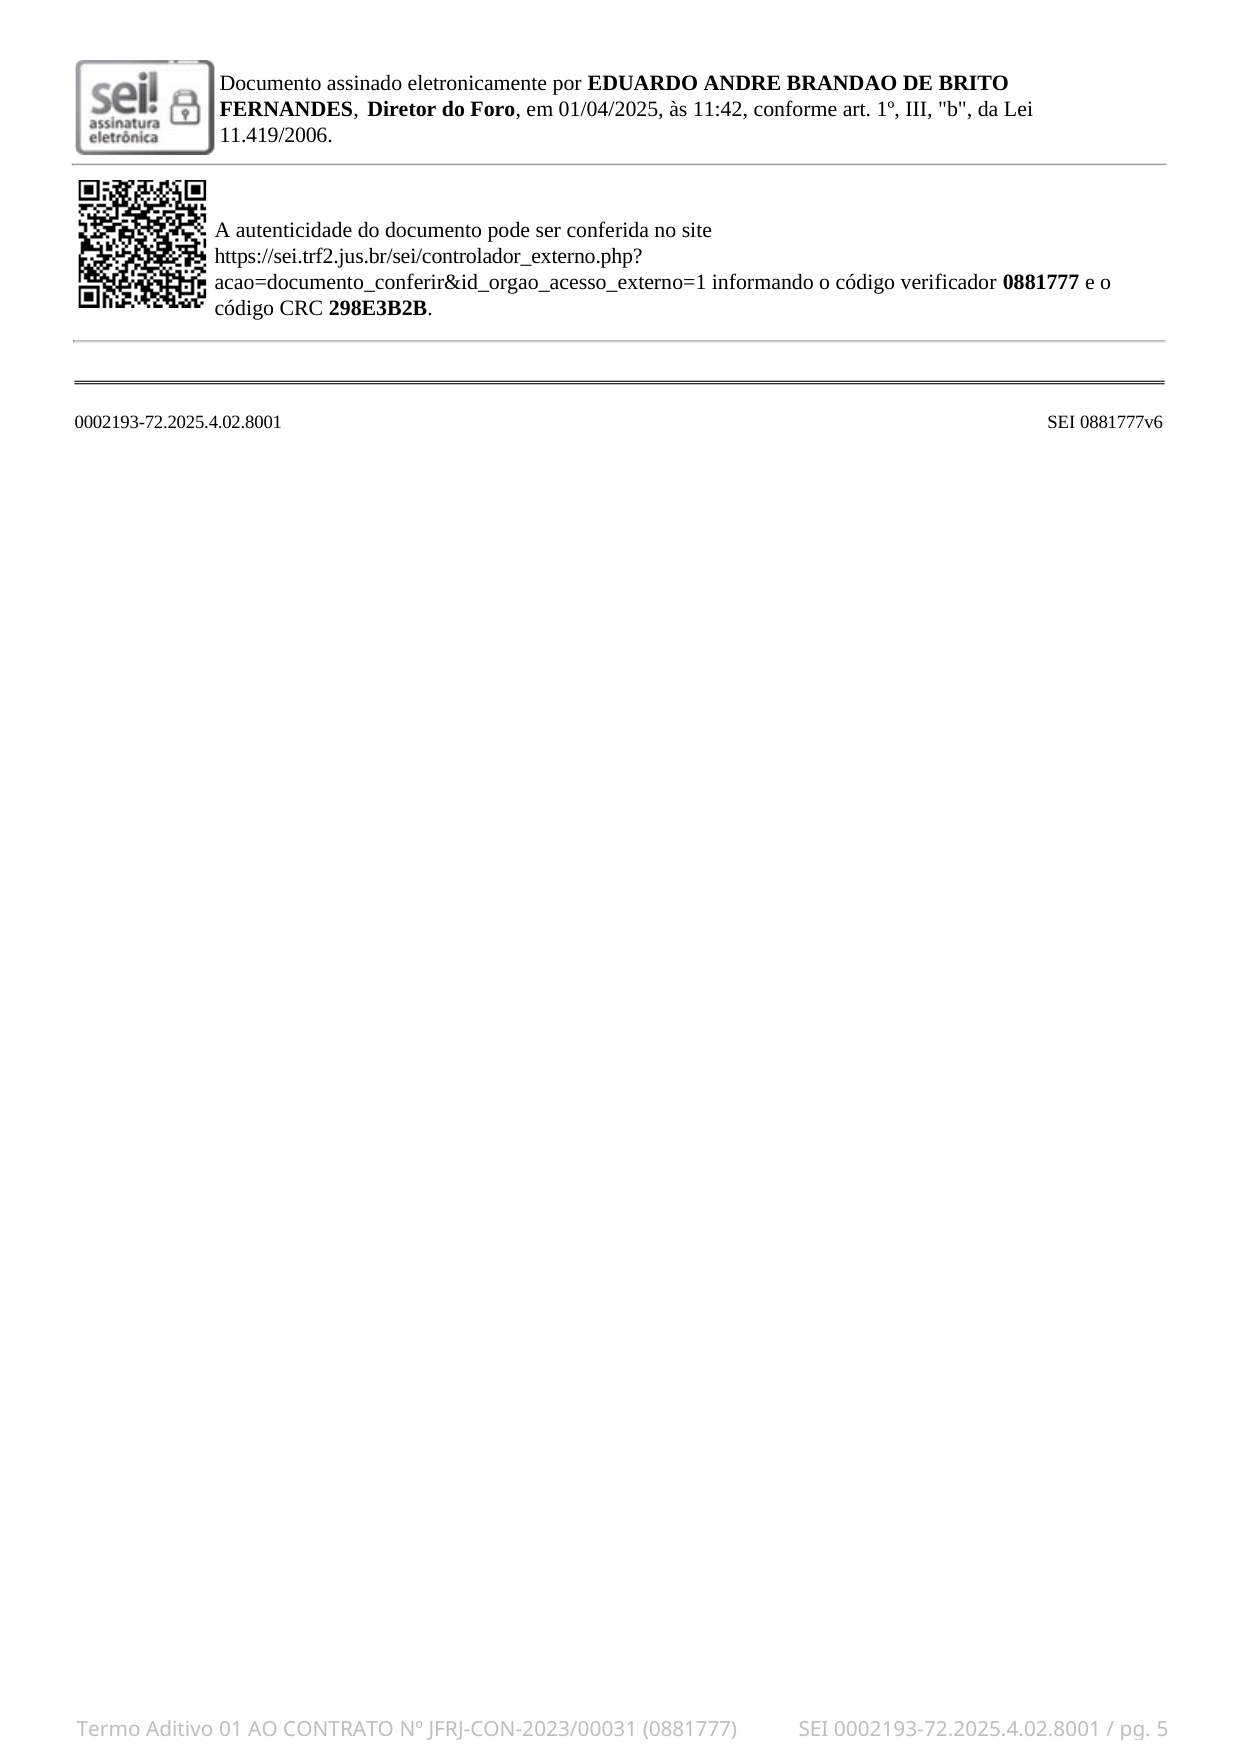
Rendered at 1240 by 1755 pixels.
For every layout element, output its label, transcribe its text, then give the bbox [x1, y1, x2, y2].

text 0002193-72.2025.4.02.8001 SEI 0881777v6 [74, 411, 1225, 432]
text A autenticidade do documento pode ser conferida no site https://sei.trf2.jus.br/sei/controlador_externo.php? acao=documento_conferir&id_orgao_acesso_externo=1 informando o código verificador 0881777 e o código CRC 298E3B2B. [214, 217, 1134, 320]
text Documento assinado eletronicamente por EDUARDO ANDRE BRANDAO DE BRITO FERNANDES, Diretor do Foro, em 01/04/2025, às 11:42, conforme art. 1º, III, "b", da Lei 11.419/2006. [219, 70, 1134, 147]
